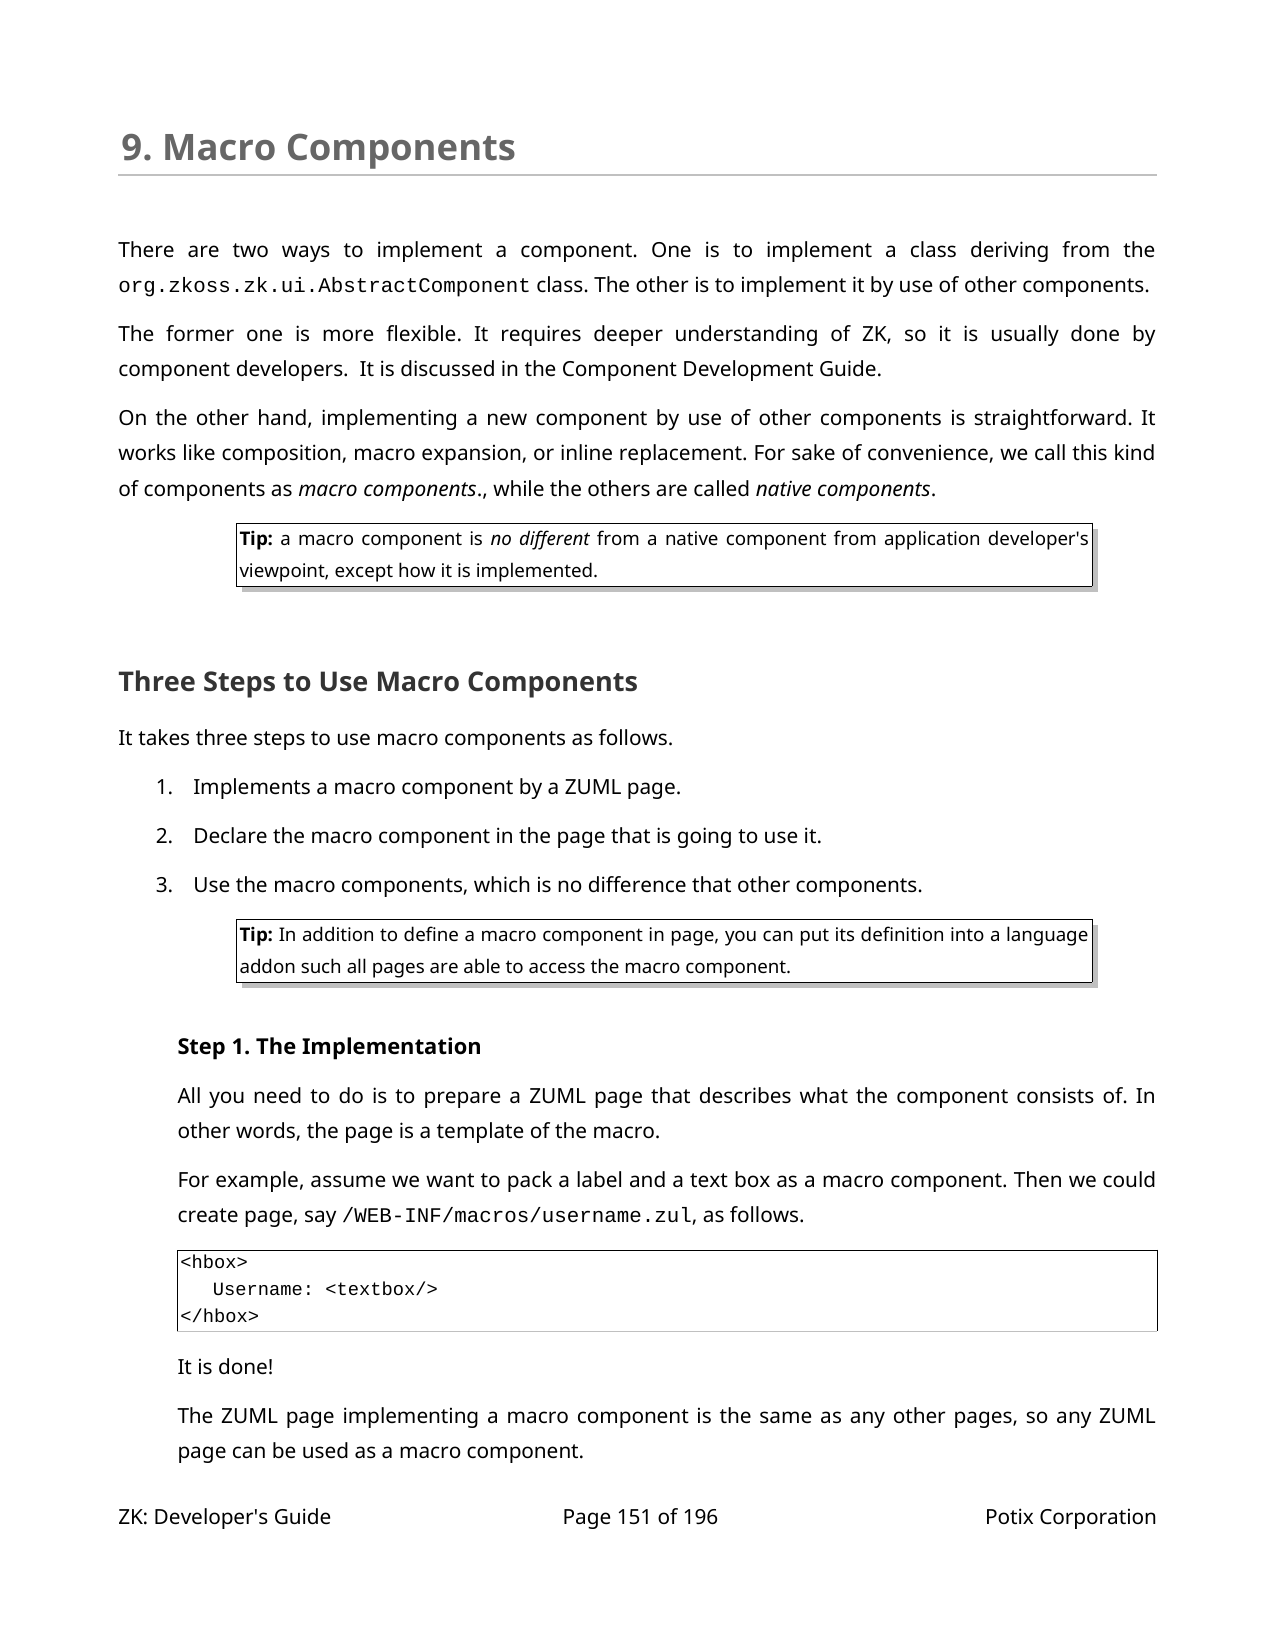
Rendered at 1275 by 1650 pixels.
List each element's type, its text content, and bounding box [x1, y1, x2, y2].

list Use the macro components, which is no difference that other components. [156, 870, 1157, 898]
list Declare the macro component in the page that is going to use it. [156, 821, 1157, 849]
text All you need to do is to prepare a ZUML page that describes what the component consists of. In other words, the page is a template of the macro. [177, 1081, 1157, 1144]
text On the other hand, implementing a new component by use of other components is straightforward. It works like composition, macro expansion, or inline replacement. For sake of convenience, we call this kind of components as macro components., while the others are called native components. [118, 403, 1157, 502]
text The former one is more flexible. It requires deeper understanding of ZK, so it is usually done by component developers. It is discussed in the Component Development Guide. [118, 319, 1157, 383]
text Tip: a macro component is no different from a native component from application developer's viewpoint, except how it is implemented. [237, 524, 1092, 586]
text The ZUML page implementing a macro component is the same as any other pages, so any ZUML page can be used as a macro component. [177, 1401, 1157, 1464]
text Tip: In addition to define a macro component in page, you can put its definition into a language addon such all pages are able to access the macro component. [237, 920, 1092, 982]
text For example, assume we want to pack a label and a text box as a macro component. Then we could create page, say /WEB-INF/macros/username.zul, as follows. [177, 1165, 1157, 1229]
text </hbox> [178, 1304, 1157, 1331]
subtitle Step 1. The Implementation [177, 1031, 1157, 1061]
text <hbox> [178, 1251, 1157, 1274]
text There are two ways to implement a component. One is to implement a class deriving from the org.zkoss.zk.ui.AbstractComponent class. The other is to implement it by use of other components. [118, 235, 1157, 299]
subtitle 9. Macro Components [118, 118, 1157, 174]
text Username: <textbox/> [178, 1277, 1157, 1301]
text It takes three steps to use macro components as follows. [118, 723, 1157, 751]
text It is done! [177, 1352, 1157, 1380]
subtitle Three Steps to Use Macro Components [118, 663, 1157, 699]
list Implements a macro component by a ZUML page. [156, 772, 1157, 800]
